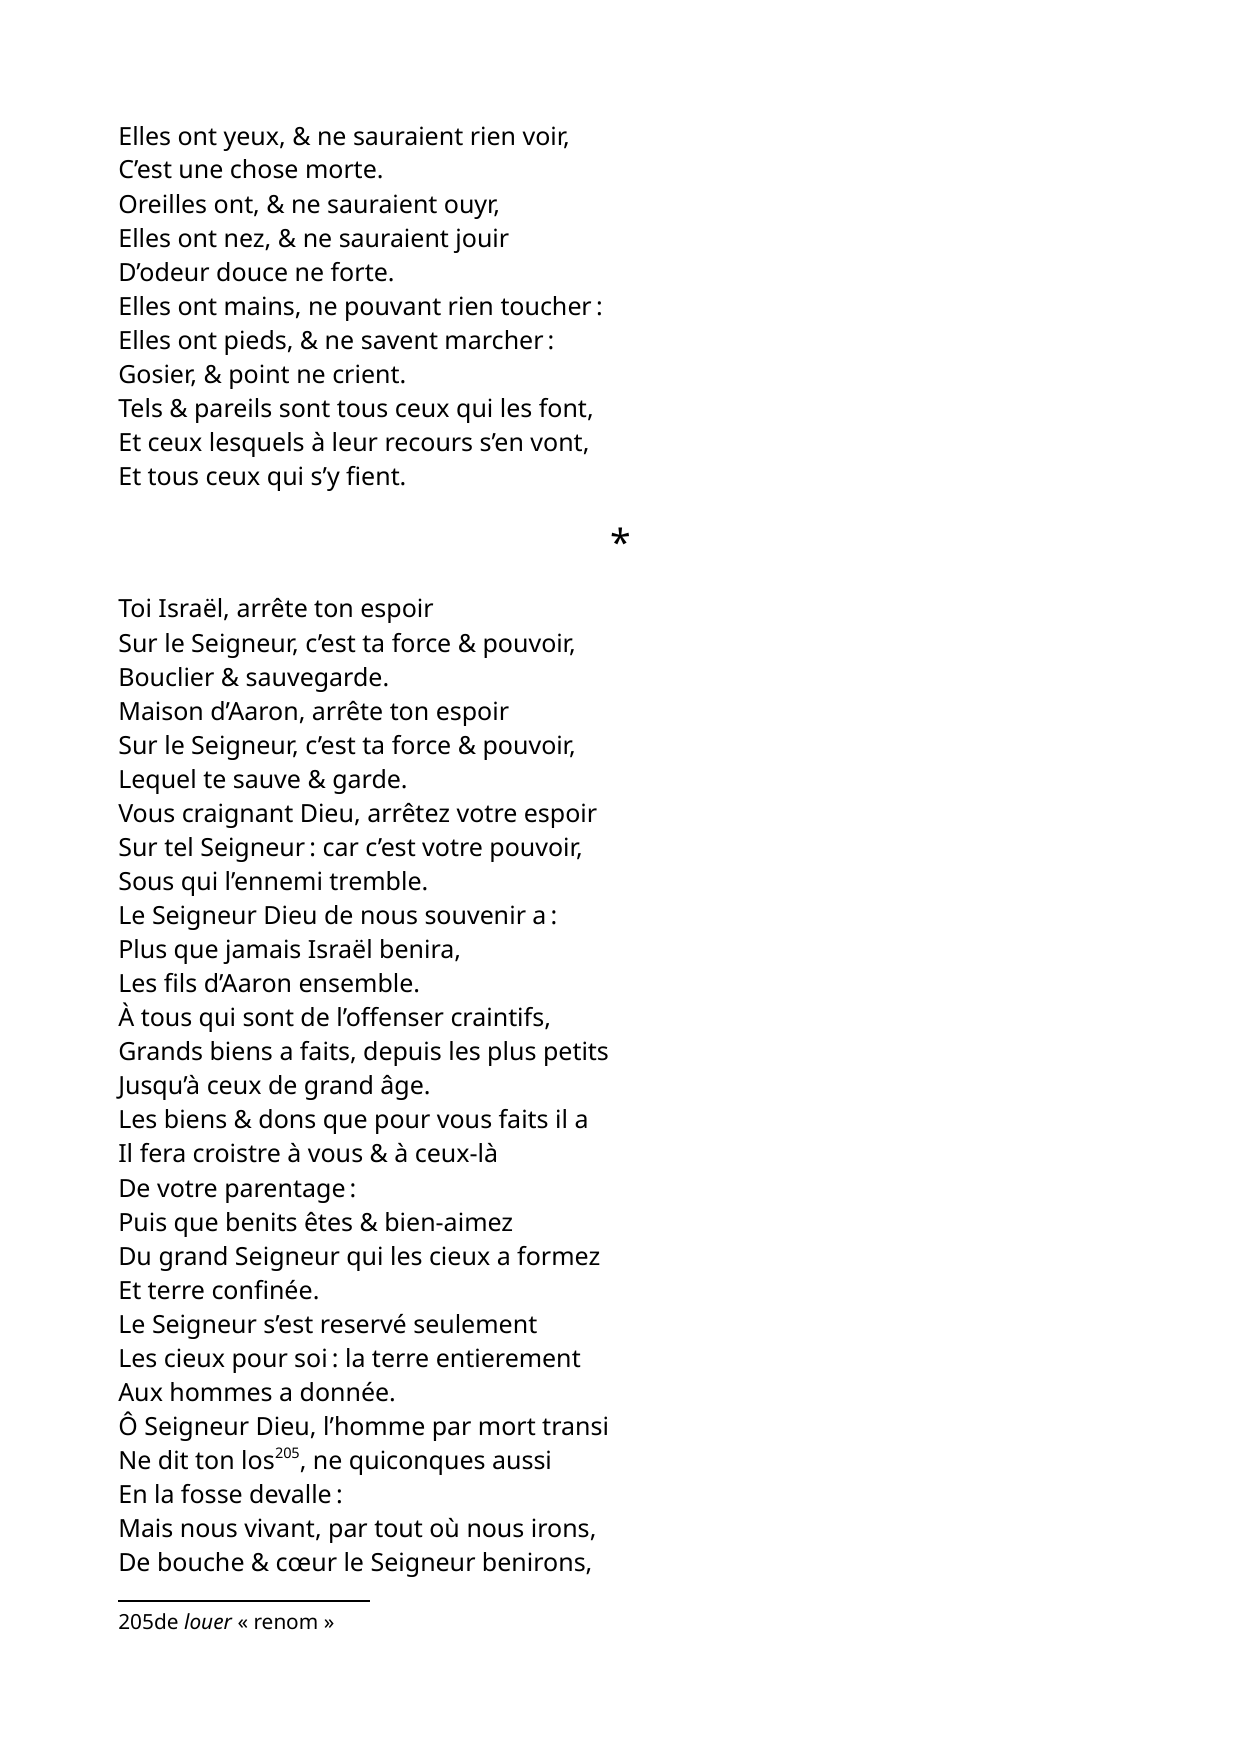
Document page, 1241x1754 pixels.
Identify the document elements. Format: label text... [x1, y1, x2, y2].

text Et tous ceux qui s’y fient. [118, 459, 1122, 493]
text Oreilles ont, & ne sauraient ouyr, [118, 186, 1122, 220]
text Sous qui l’ennemi tremble. [118, 864, 1122, 898]
text Les biens & dons que pour vous faits il a [118, 1102, 1122, 1136]
text Bouclier & sauvegarde. [118, 659, 1122, 693]
text Maison d’Aaron, arrête ton espoir [118, 693, 1122, 727]
text Du grand Seigneur qui les cieux a formez [118, 1238, 1122, 1272]
text Elles ont nez, & ne sauraient jouir [118, 220, 1122, 254]
text Aux hommes a donnée. [118, 1374, 1122, 1409]
text Grands biens a faits, depuis les plus petits [118, 1034, 1122, 1068]
text Tels & pareils sont tous ceux qui les font, [118, 391, 1122, 425]
text Toi Israël, arrête ton espoir [118, 591, 1122, 625]
text C’est une chose morte. [118, 152, 1122, 186]
text Les fils d’Aaron ensemble. [118, 966, 1122, 1000]
text Le Seigneur Dieu de nous souvenir a : [118, 898, 1122, 932]
text De votre parentage : [118, 1170, 1122, 1204]
text Lequel te sauve & garde. [118, 761, 1122, 796]
text Puis que benits êtes & bien-aimez [118, 1204, 1122, 1238]
text Vous craignant Dieu, arrêtez votre espoir [118, 796, 1122, 829]
text de louer « renom » [118, 1607, 1122, 1636]
text Jusqu’à ceux de grand âge. [118, 1068, 1122, 1102]
text Ô Seigneur Dieu, l’homme par mort transi [118, 1409, 1122, 1443]
text Le Seigneur s’est reservé seulement [118, 1306, 1122, 1341]
text En la fosse devalle : [118, 1477, 1122, 1511]
text D’odeur douce ne forte. [118, 254, 1122, 288]
text Sur tel Seigneur : car c’est votre pouvoir, [118, 829, 1122, 864]
text Les cieux pour soi : la terre entierement [118, 1341, 1122, 1374]
text Et terre confinée. [118, 1272, 1122, 1306]
text À tous qui sont de l’offenser craintifs, [118, 1000, 1122, 1034]
text De bouche & cœur le Seigneur benirons, [118, 1545, 1122, 1579]
text Elles ont mains, ne pouvant rien toucher : [118, 288, 1122, 322]
text Gosier, & point ne crient. [118, 357, 1122, 391]
text Plus que jamais Israël benira, [118, 932, 1122, 966]
text Sur le Seigneur, c’est ta force & pouvoir, [118, 625, 1122, 659]
text Elles ont yeux, & ne sauraient rien voir, [118, 118, 1122, 152]
text Elles ont pieds, & ne savent marcher : [118, 322, 1122, 357]
text Ne dit ton los, ne quiconques aussi [118, 1443, 1122, 1477]
text Mais nous vivant, par tout où nous irons, [118, 1511, 1122, 1545]
text Il fera croistre à vous & à ceux-là [118, 1136, 1122, 1170]
text Sur le Seigneur, c’est ta force & pouvoir, [118, 727, 1122, 761]
text Et ceux lesquels à leur recours s’en vont, [118, 425, 1122, 459]
text * [118, 516, 1122, 567]
